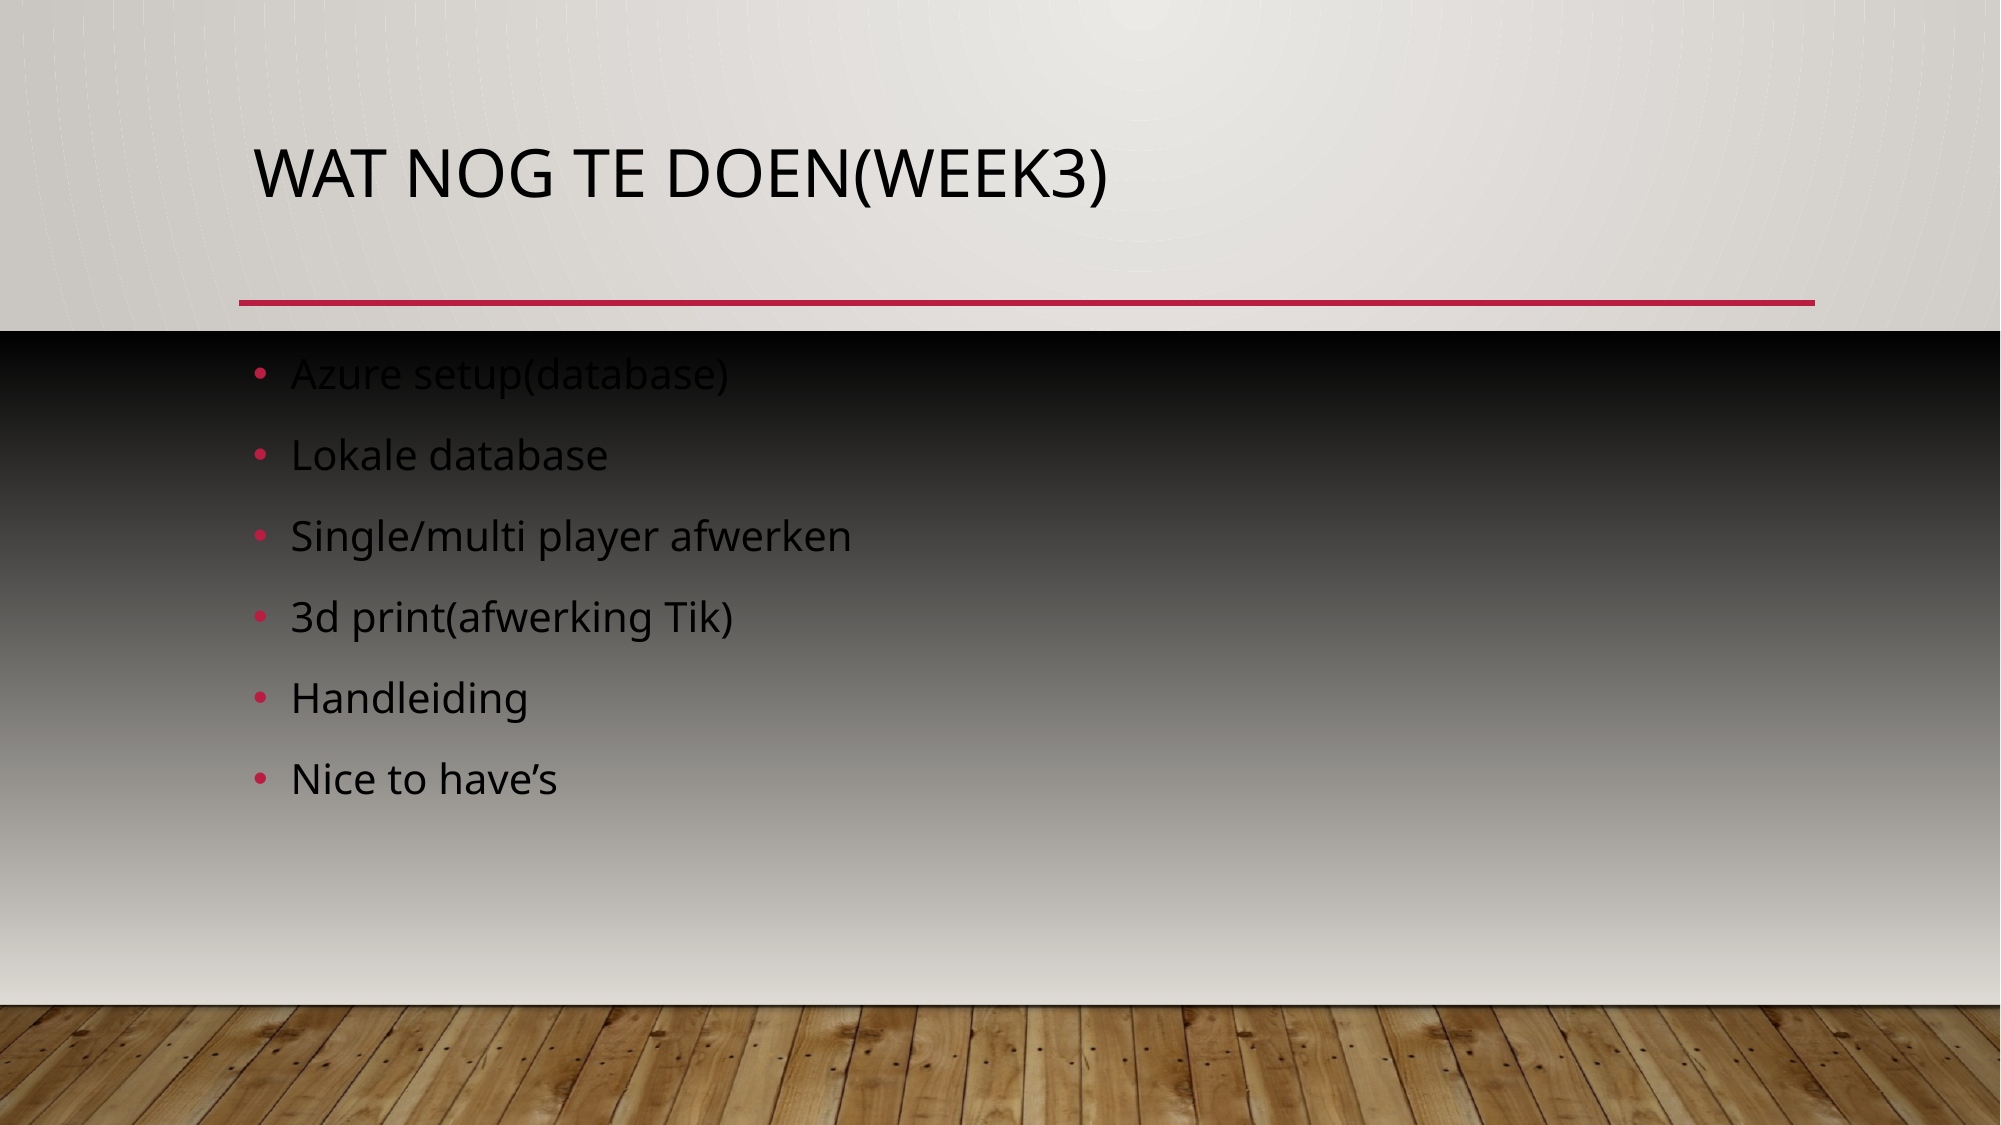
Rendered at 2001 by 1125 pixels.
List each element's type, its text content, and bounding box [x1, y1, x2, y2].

list Azure setup(database) Lokale database Single/multi player afwerken 3d print(afwerking Tik) Handleiding Nice to have’s [238, 330, 1814, 897]
title Wat nog te doen(week3) [238, 131, 1814, 305]
